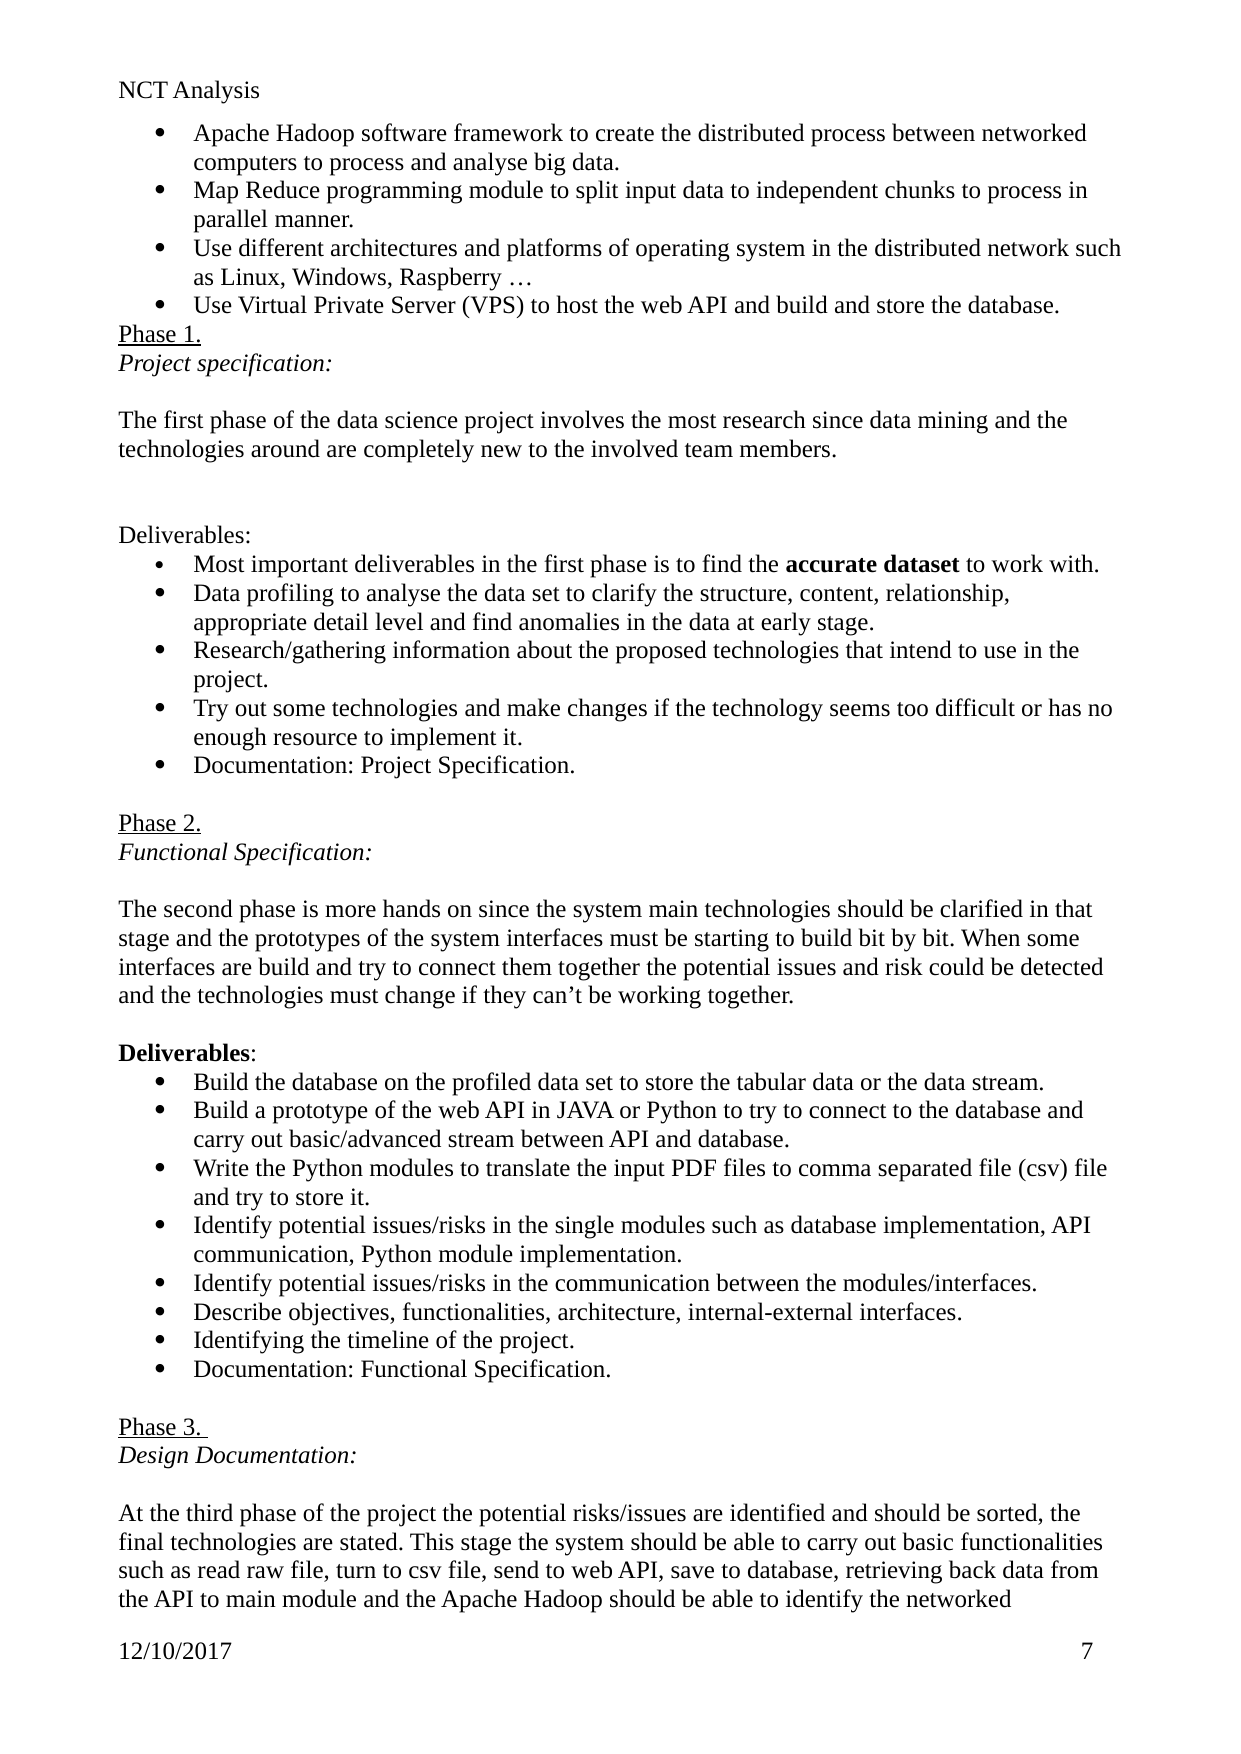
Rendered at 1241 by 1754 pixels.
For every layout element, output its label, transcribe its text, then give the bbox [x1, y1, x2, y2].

list Use different architectures and platforms of operating system in the distributed network such as Linux, Windows, Raspberry … [156, 233, 1122, 291]
text Phase 2. [118, 808, 1122, 837]
text Phase 1. [118, 319, 1122, 348]
list Identify potential issues/risks in the single modules such as database implementation, API communication, Python module implementation. [156, 1211, 1122, 1268]
list Map Reduce programming module to split input data to independent chunks to process in parallel manner. [156, 176, 1122, 233]
text Functional Specification: [118, 837, 1122, 866]
list Use Virtual Private Server (VPS) to host the web API and build and store the database. [156, 291, 1122, 319]
list Identify potential issues/risks in the communication between the modules/interfaces. [156, 1268, 1122, 1297]
text Deliverables: [118, 1038, 1122, 1067]
list Build a prototype of the web API in JAVA or Python to try to connect to the database and carry out basic/advanced stream between API and database. [156, 1096, 1122, 1153]
text Project specification: [118, 348, 1122, 377]
list Documentation: Functional Specification. [156, 1354, 1122, 1383]
list Identifying the timeline of the project. [156, 1326, 1122, 1354]
text The second phase is more hands on since the system main technologies should be clarified in that stage and the prototypes of the system interfaces must be starting to build bit by bit. When some interfaces are build and try to connect them together the potential issues and risk could be detected and the technologies must change if they can’t be working together. [118, 894, 1122, 1009]
text The first phase of the data science project involves the most research since data mining and the technologies around are completely new to the involved team members. Deliverables: [118, 406, 1122, 549]
list Most important deliverables in the first phase is to find the accurate dataset to work with. [156, 549, 1122, 578]
text Phase 3. [118, 1412, 1122, 1441]
list Write the Python modules to translate the input PDF files to comma separated file (csv) file and try to store it. [156, 1153, 1122, 1211]
list Build the database on the profiled data set to store the tabular data or the data stream. [156, 1067, 1122, 1096]
list Try out some technologies and make changes if the technology seems too difficult or has no enough resource to implement it. [156, 693, 1122, 751]
list Research/gathering information about the proposed technologies that intend to use in the project. [156, 636, 1122, 693]
text Design Documentation: [118, 1441, 1122, 1469]
list Data profiling to analyse the data set to clarify the structure, content, relationship, appropriate detail level and find anomalies in the data at early stage. [156, 578, 1122, 636]
list Apache Hadoop software framework to create the distributed process between networked computers to process and analyse big data. [156, 118, 1122, 176]
text At the third phase of the project the potential risks/issues are identified and should be sorted, the final technologies are stated. This stage the system should be able to carry out basic functionalities such as read raw file, turn to csv file, send to web API, save to database, retrieving back data from the API to main module and the Apache Hadoop should be able to identify the networked [118, 1498, 1122, 1613]
list Documentation: Project Specification. [156, 751, 1122, 779]
list Describe objectives, functionalities, architecture, internal-external interfaces. [156, 1297, 1122, 1326]
